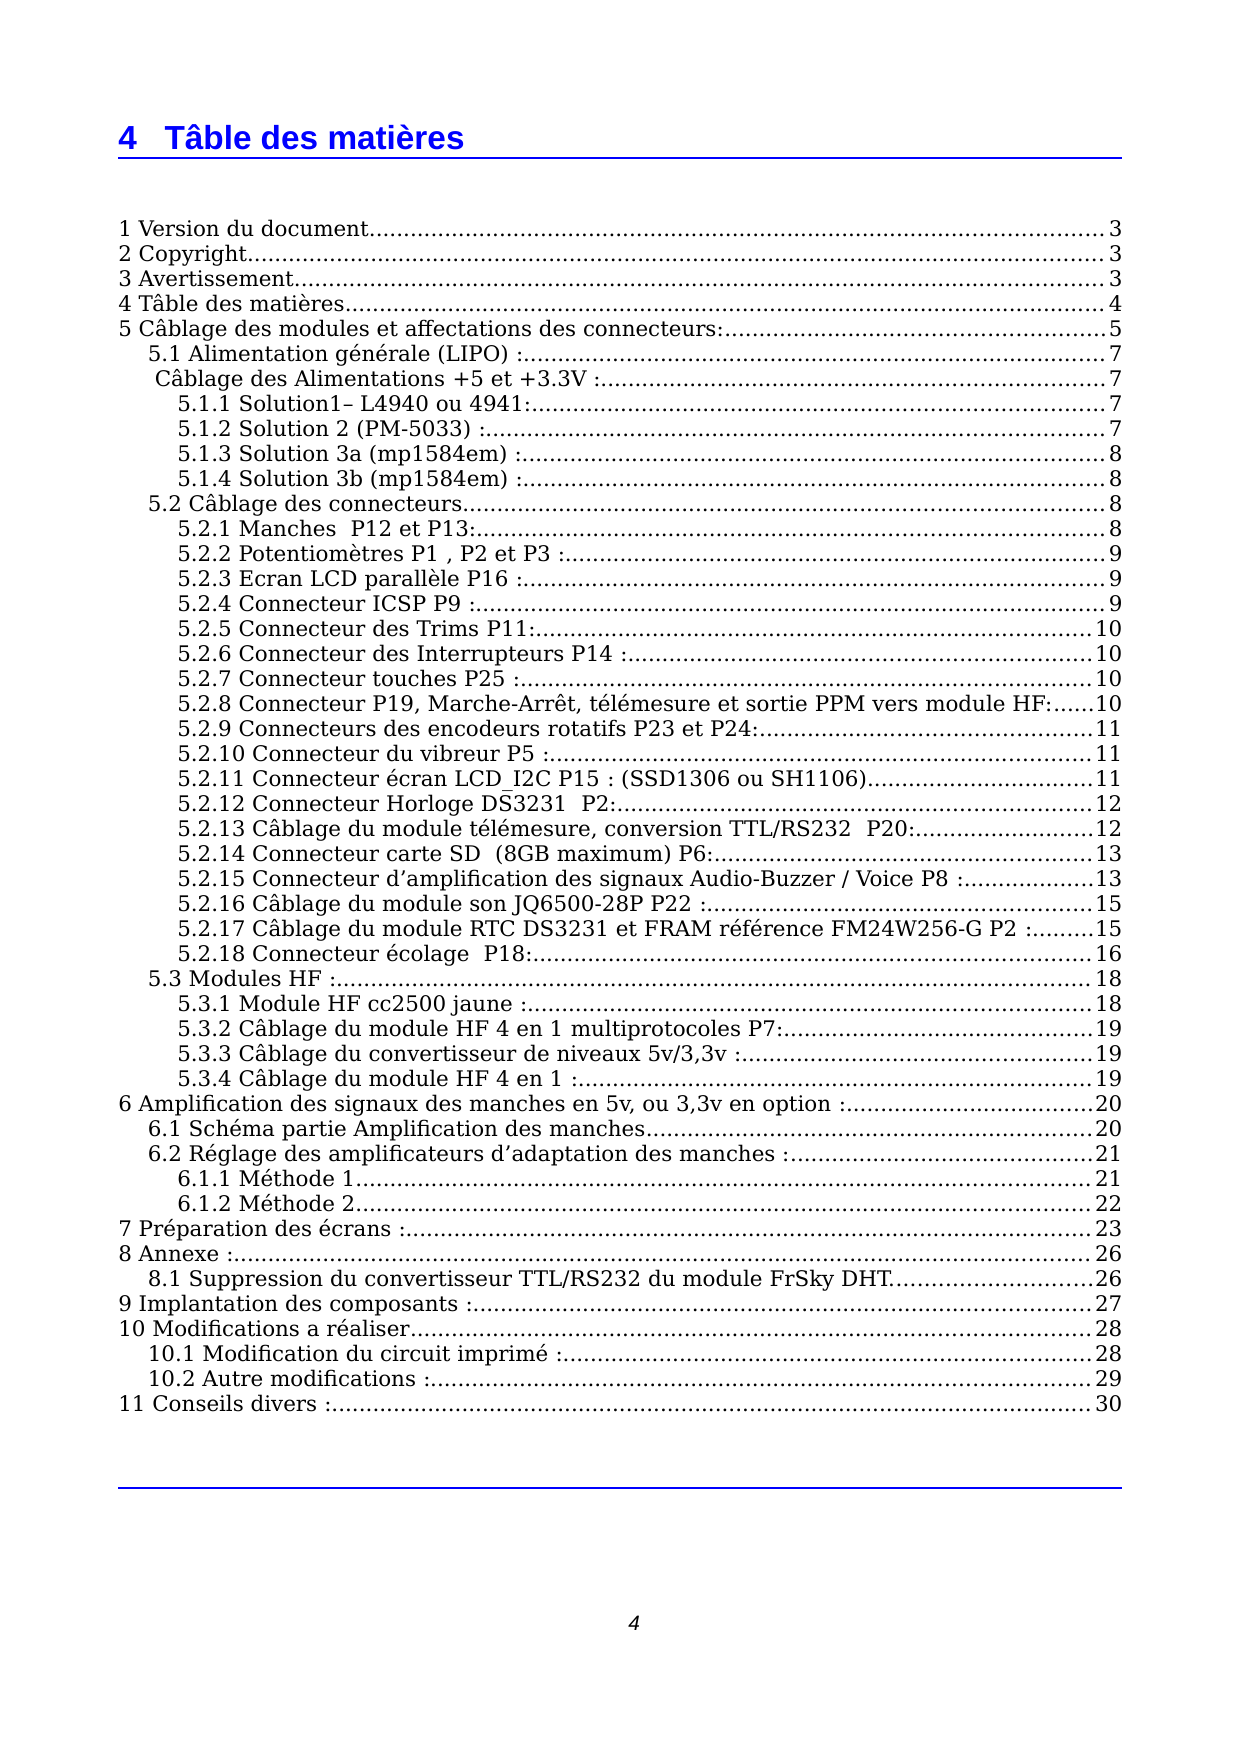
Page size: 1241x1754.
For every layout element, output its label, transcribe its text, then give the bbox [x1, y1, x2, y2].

text 6 Amplification des signaux des manches en 5v, ou 3,3v en option : 20 [118, 1091, 1122, 1116]
text 3 Avertissement 3 [118, 266, 1122, 291]
text 5.1 Alimentation générale (LIPO) : 7 [148, 341, 1122, 366]
text 5.2.4 Connecteur ICSP P9 : 9 [177, 591, 1122, 616]
text Câblage des Alimentations +5 et +3.3V : 7 [148, 366, 1122, 391]
text 5.3.2 Câblage du module HF 4 en 1 multiprotocoles P7: 19 [177, 1016, 1122, 1041]
text 5.3.3 Câblage du convertisseur de niveaux 5v/3,3v : 19 [177, 1041, 1122, 1066]
text 4 Tâble des matières 4 [118, 291, 1122, 316]
text 6.2 Réglage des amplificateurs d’adaptation des manches : 21 [148, 1141, 1122, 1166]
text 5.3.1 Module HF cc2500 jaune : 18 [177, 991, 1122, 1016]
text 5.2.13 Câblage du module télémesure, conversion TTL/RS232 P20: 12 [177, 816, 1122, 841]
text 6.1.1 Méthode 1 21 [177, 1166, 1122, 1191]
text 5.1.4 Solution 3b (mp1584em) : 8 [177, 466, 1122, 491]
text 10.1 Modification du circuit imprimé : 28 [148, 1341, 1122, 1366]
text 8.1 Suppression du convertisseur TTL/RS232 du module FrSky DHT. 26 [148, 1266, 1122, 1291]
text 5.2.5 Connecteur des Trims P11: 10 [177, 616, 1122, 641]
text 5.2.11 Connecteur écran LCD_I2C P15 : (SSD1306 ou SH1106) 11 [177, 766, 1122, 791]
text 5.3 Modules HF : 18 [148, 966, 1122, 991]
text 5.2.7 Connecteur touches P25 : 10 [177, 666, 1122, 691]
text 8 Annexe : 26 [118, 1241, 1122, 1266]
text 5.3.4 Câblage du module HF 4 en 1 : 19 [177, 1066, 1122, 1091]
text 5.2.17 Câblage du module RTC DS3231 et FRAM référence FM24W256-G P2 : 15 [177, 916, 1122, 941]
text 5.1.3 Solution 3a (mp1584em) : 8 [177, 441, 1122, 466]
text 5.2.6 Connecteur des Interrupteurs P14 : 10 [177, 641, 1122, 666]
text 5.2.3 Ecran LCD parallèle P16 : 9 [177, 566, 1122, 591]
text 5.2.1 Manches P12 et P13: 8 [177, 516, 1122, 541]
text 1 Version du document 3 [118, 216, 1122, 241]
text 10 Modifications a réaliser 28 [118, 1316, 1122, 1341]
text 5.2 Câblage des connecteurs 8 [148, 491, 1122, 516]
text 5.2.2 Potentiomètres P1 , P2 et P3 : 9 [177, 541, 1122, 566]
text 10.2 Autre modifications : 29 [148, 1366, 1122, 1391]
text 2 Copyright 3 [118, 241, 1122, 266]
text 5.2.14 Connecteur carte SD (8GB maximum) P6: 13 [177, 841, 1122, 866]
text 5.2.9 Connecteurs des encodeurs rotatifs P23 et P24: 11 [177, 716, 1122, 741]
text 5.2.8 Connecteur P19, Marche-Arrêt, télémesure et sortie PPM vers module HF: 10 [177, 691, 1122, 716]
text 5.2.15 Connecteur d’amplification des signaux Audio-Buzzer / Voice P8 : 13 [177, 866, 1122, 891]
text 5.1.1 Solution1– L4940 ou 4941: 7 [177, 391, 1122, 416]
text 11 Conseils divers : 30 [118, 1391, 1122, 1416]
text 6.1.2 Méthode 2 22 [177, 1191, 1122, 1216]
text 5.2.10 Connecteur du vibreur P5 : 11 [177, 741, 1122, 766]
text 7 Préparation des écrans : 23 [118, 1216, 1122, 1241]
text 5.1.2 Solution 2 (PM-5033) : 7 [177, 416, 1122, 441]
text 5.2.18 Connecteur écolage P18: 16 [177, 941, 1122, 966]
text 5.2.16 Câblage du module son JQ6500-28P P22 : 15 [177, 891, 1122, 916]
text 5 Câblage des modules et affectations des connecteurs: 5 [118, 316, 1122, 341]
text 9 Implantation des composants : 27 [118, 1291, 1122, 1316]
text 6.1 Schéma partie Amplification des manches 20 [148, 1116, 1122, 1141]
text 5.2.12 Connecteur Horloge DS3231 P2: 12 [177, 791, 1122, 816]
subtitle 4 Tâble des matières [118, 118, 1122, 157]
